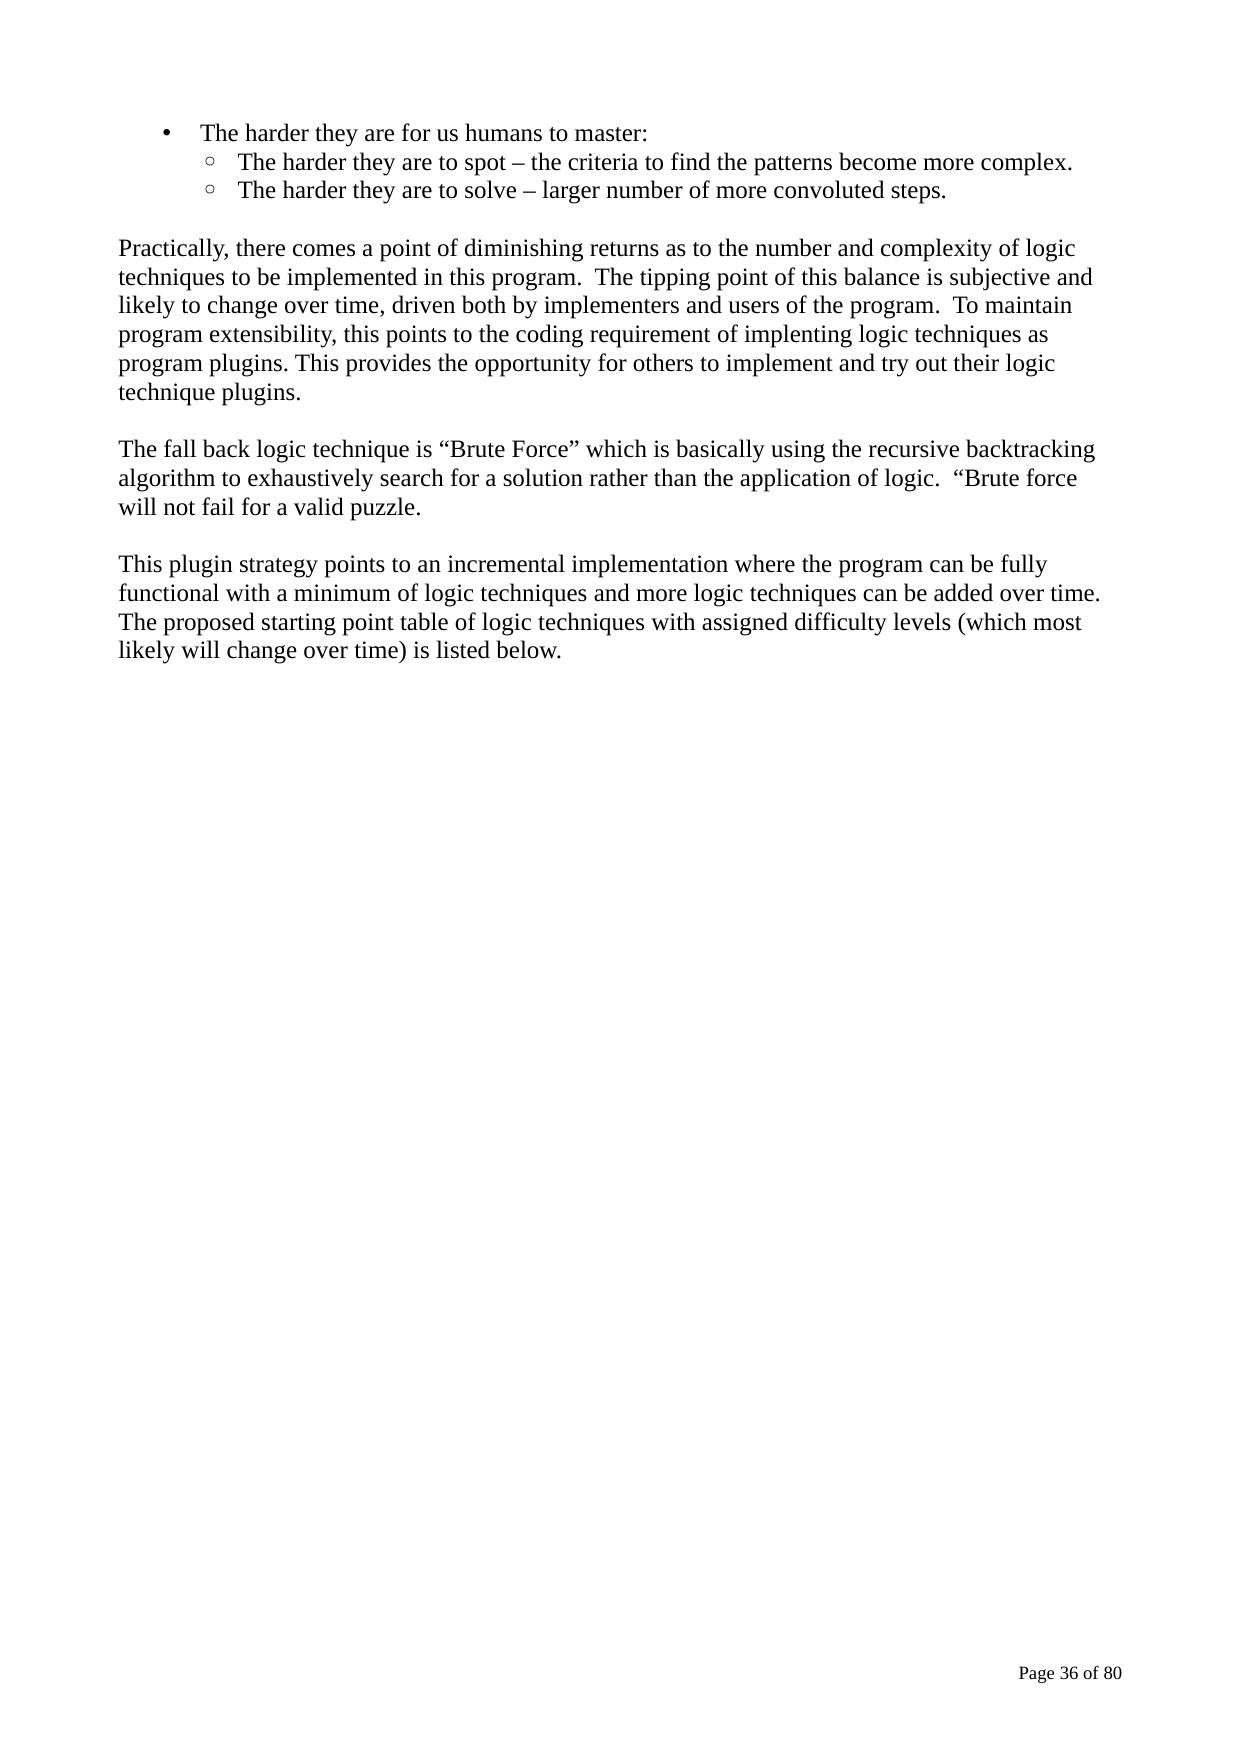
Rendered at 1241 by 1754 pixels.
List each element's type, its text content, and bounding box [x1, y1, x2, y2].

list The harder they are to solve – larger number of more convoluted steps. [200, 176, 1122, 204]
list The harder they are to spot – the criteria to find the patterns become more complex. [200, 147, 1122, 176]
text The proposed starting point table of logic techniques with assigned difficulty levels (which most likely will change over time) is listed below. [118, 607, 1122, 664]
text This plugin strategy points to an incremental implementation where the program can be fully functional with a minimum of logic techniques and more logic techniques can be added over time. [118, 549, 1122, 607]
text The fall back logic technique is “Brute Force” which is basically using the recursive backtracking algorithm to exhaustively search for a solution rather than the application of logic. “Brute force will not fail for a valid puzzle. [118, 434, 1122, 521]
text Practically, there comes a point of diminishing returns as to the number and complexity of logic techniques to be implemented in this program. The tipping point of this balance is subjective and likely to change over time, driven both by implementers and users of the program. To maintain program extensibility, this points to the coding requirement of implenting logic techniques as program plugins. This provides the opportunity for others to implement and try out their logic technique plugins. [118, 233, 1122, 406]
list The harder they are for us humans to master: [162, 118, 1122, 147]
